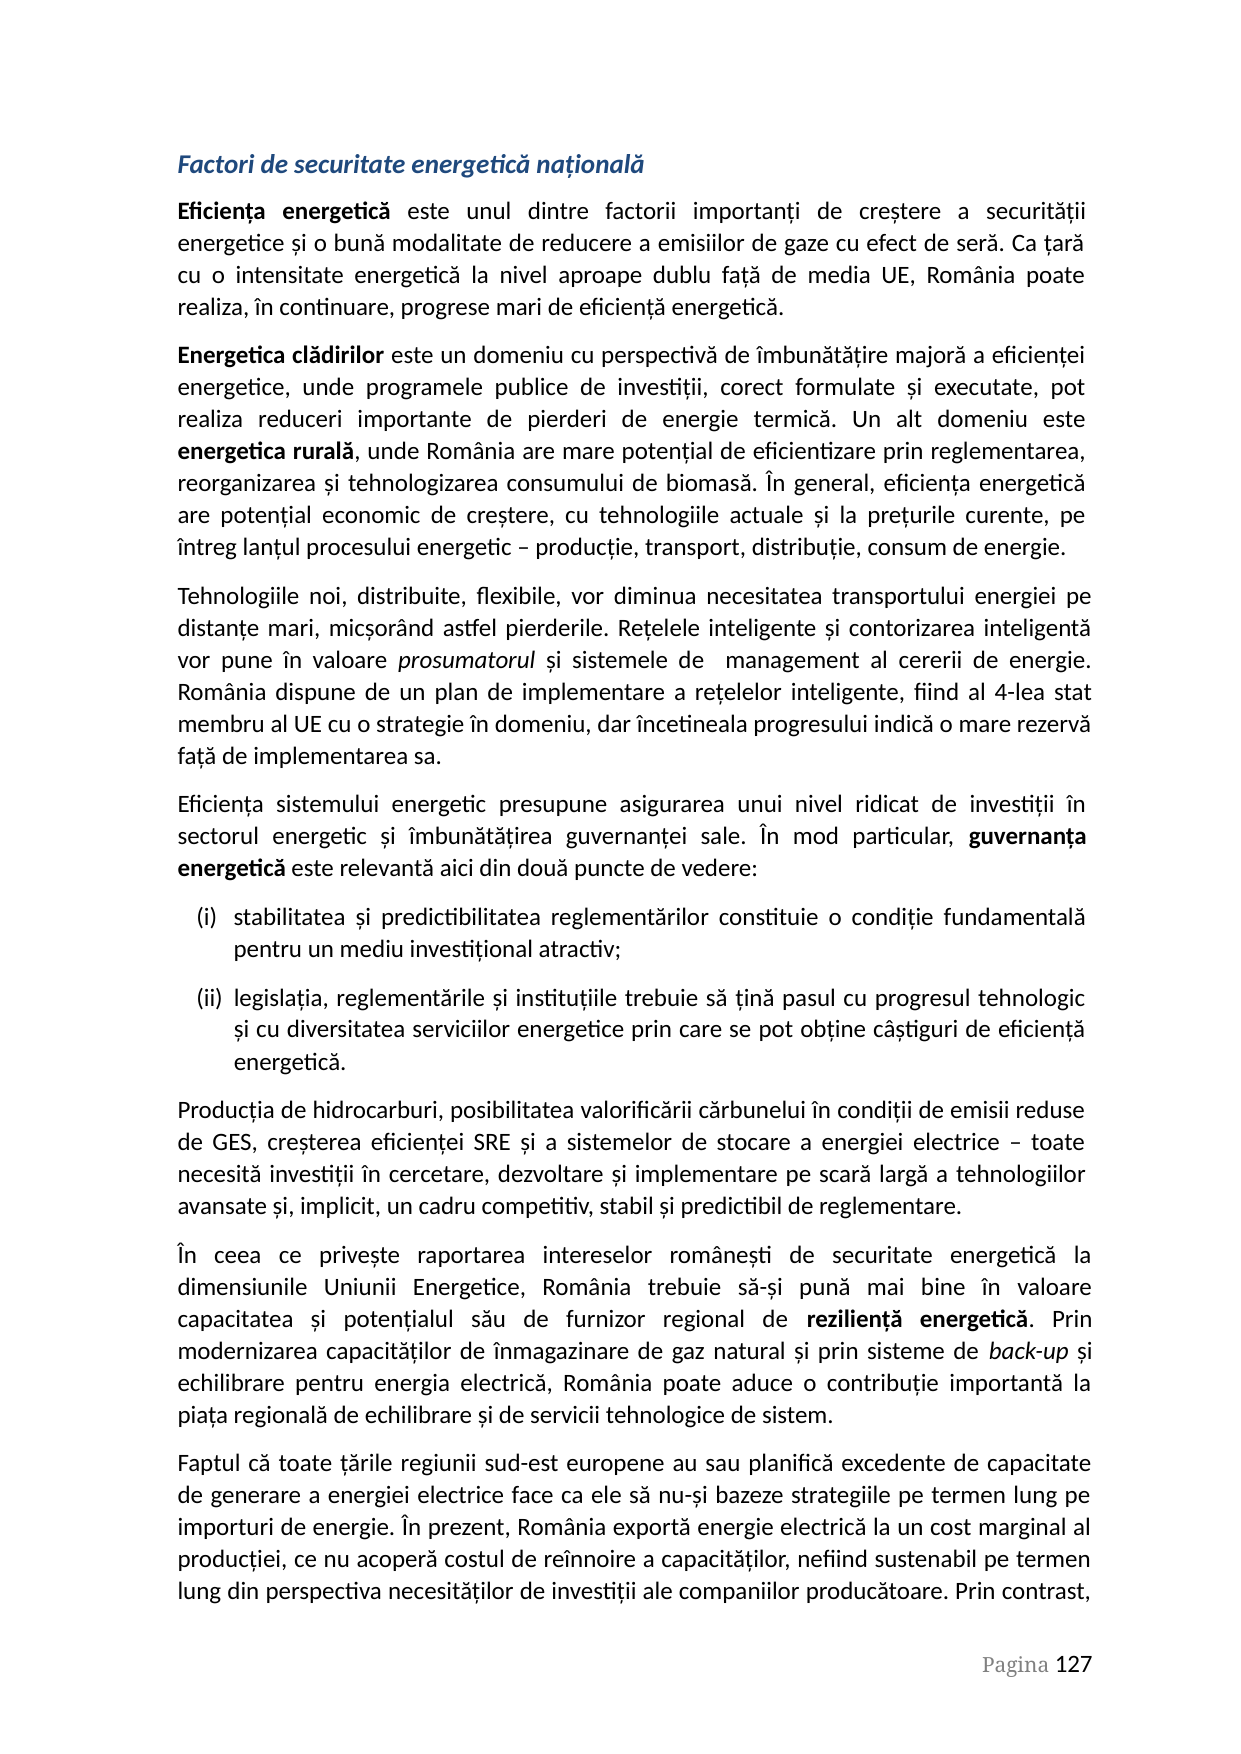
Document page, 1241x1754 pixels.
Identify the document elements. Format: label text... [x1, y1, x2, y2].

list stabilitatea și predictibilitatea reglementărilor constituie o condiție fundamentală pentru un mediu investițional atractiv; [196, 901, 1087, 963]
subtitle Factori de securitate energetică națională [177, 148, 1092, 181]
text În ceea ce privește raportarea intereselor românești de securitate energetică la dimensiunile Uniunii Energetice, România trebuie să-și pună mai bine în valoare capacitatea și potențialul său de furnizor regional de reziliență energetică. Prin modernizarea capacităților de înmagazinare de gaz natural și prin sisteme de back-up și echilibrare pentru energia electrică, România poate aduce o contribuție importantă la piața regională de echilibrare și de servicii tehnologice de sistem. [177, 1239, 1092, 1429]
text Faptul că toate țările regiunii sud-est europene au sau planifică excedente de capacitate de generare a energiei electrice face ca ele să nu-și bazeze strategiile pe termen lung pe importuri de energie. În prezent, România exportă energie electrică la un cost marginal al producției, ce nu acoperă costul de reînnoire a capacităților, nefiind sustenabil pe termen lung din perspectiva necesităților de investiții ale companiilor producătoare. Prin contrast, [177, 1447, 1092, 1606]
text Eficiența energetică este unul dintre factorii importanți de creștere a securității energetice și o bună modalitate de reducere a emisiilor de gaze cu efect de seră. Ca țară cu o intensitate energetică la nivel aproape dublu față de media UE, România poate realiza, în continuare, progrese mari de eficiență energetică. [177, 195, 1087, 321]
list legislația, reglementările și instituțiile trebuie să țină pasul cu progresul tehnologic și cu diversitatea serviciilor energetice prin care se pot obține câștiguri de eficiență energetică. [196, 982, 1087, 1076]
text Energetica clădirilor este un domeniu cu perspectivă de îmbunătățire majoră a eficienței energetice, unde programele publice de investiții, corect formulate și executate, pot realiza reduceri importante de pierderi de energie termică. Un alt domeniu este energetica rurală, unde România are mare potențial de eficientizare prin reglementarea, reorganizarea și tehnologizarea consumului de biomasă. În general, eficiența energetică are potențial economic de creștere, cu tehnologiile actuale și la prețurile curente, pe întreg lanțul procesului energetic – producție, transport, distribuție, consum de energie. [177, 339, 1087, 562]
text Producția de hidrocarburi, posibilitatea valorificării cărbunelui în condiții de emisii reduse de GES, creșterea eficienței SRE și a sistemelor de stocare a energiei electrice – toate necesită investiții în cercetare, dezvoltare și implementare pe scară largă a tehnologiilor avansate și, implicit, un cadru competitiv, stabil și predictibil de reglementare. [177, 1094, 1087, 1221]
text Eficiența sistemului energetic presupune asigurarea unui nivel ridicat de investiții în sectorul energetic și îmbunătățirea guvernanței sale. În mod particular, guvernanța energetică este relevantă aici din două puncte de vedere: [177, 788, 1087, 883]
text Tehnologiile noi, distribuite, flexibile, vor diminua necesitatea transportului energiei pe distanțe mari, micșorând astfel pierderile. Rețelele inteligente și contorizarea inteligentă vor pune în valoare prosumatorul și sistemele de management al cererii de energie. România dispune de un plan de implementare a rețelelor inteligente, fiind al 4-lea stat membru al UE cu o strategie în domeniu, dar încetineala progresului indică o mare rezervă față de implementarea sa. [177, 580, 1092, 770]
